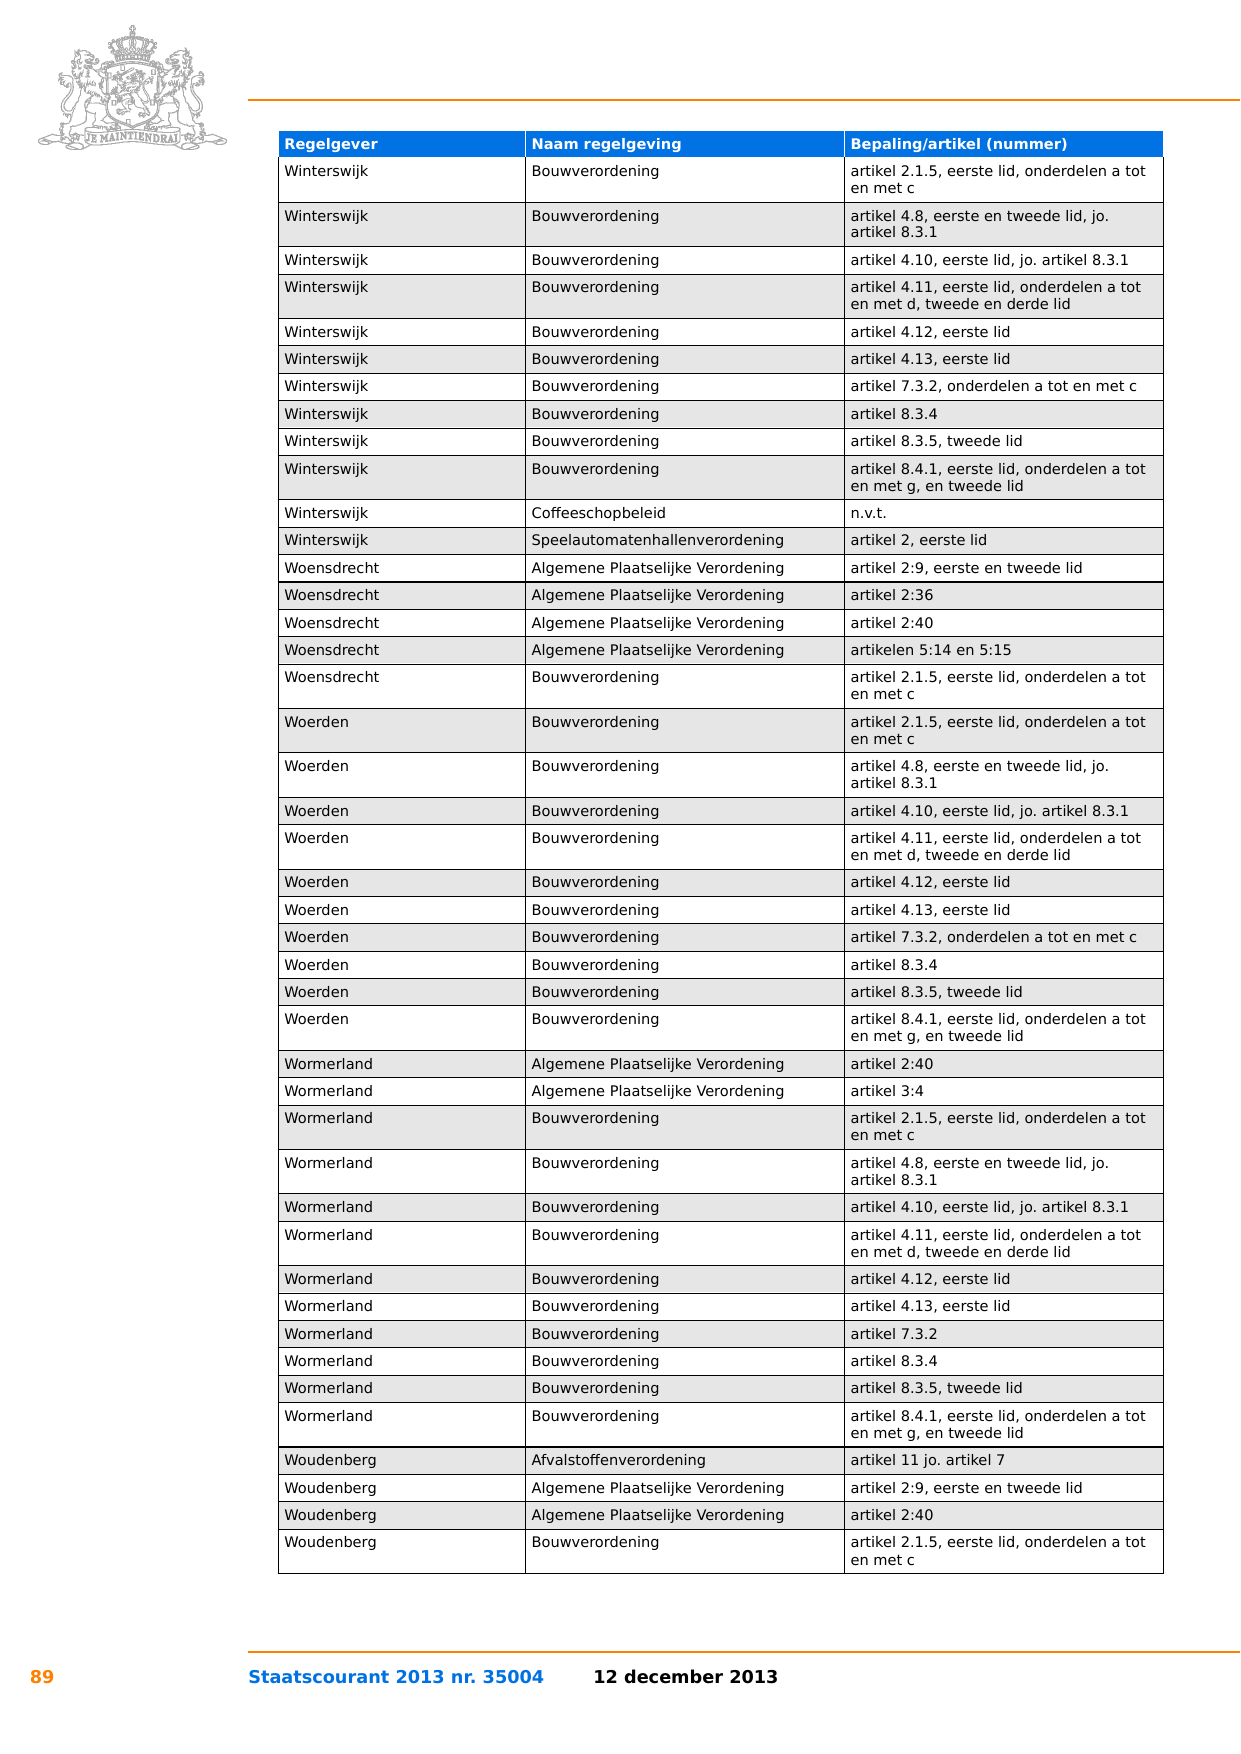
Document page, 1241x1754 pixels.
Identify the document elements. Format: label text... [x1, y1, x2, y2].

table_cell Bouwverordening [526, 924, 844, 951]
table_cell artikel 4.8, eerste en tweede lid, jo. artikel 8.3.1 [845, 753, 1163, 797]
table_cell Woerden [279, 753, 525, 797]
table_cell artikel 2.1.5, eerste lid, onderdelen a tot en met c [845, 158, 1163, 202]
table_cell Bouwverordening [526, 1530, 844, 1573]
table_cell artikel 4.12, eerste lid [845, 319, 1163, 345]
table_cell artikel 4.8, eerste en tweede lid, jo. artikel 8.3.1 [845, 203, 1163, 246]
table_cell Bouwverordening [526, 456, 844, 499]
table_cell Winterswijk [279, 158, 525, 202]
table_cell Woerden [279, 924, 525, 951]
table_cell Woensdrecht [279, 665, 525, 708]
table_cell Woerden [279, 1006, 525, 1050]
table_cell artikel 8.3.4 [845, 401, 1163, 427]
table_cell artikel 7.3.2 [845, 1321, 1163, 1347]
table_cell Bouwverordening [526, 709, 844, 752]
table_cell Coffeeschopbeleid [526, 500, 844, 527]
table_cell Woerden [279, 870, 525, 896]
table_cell Wormerland [279, 1403, 525, 1446]
table_cell Bouwverordening [526, 203, 844, 246]
table_cell artikel 4.12, eerste lid [845, 870, 1163, 896]
table_cell artikel 4.11, eerste lid, onderdelen a tot en met d, tweede en derde lid [845, 825, 1163, 868]
table_cell Wormerland [279, 1376, 525, 1402]
table_cell Woensdrecht [279, 637, 525, 663]
table_cell Bouwverordening [526, 319, 844, 345]
table_cell Woensdrecht [279, 583, 525, 609]
table_cell Bouwverordening [526, 870, 844, 896]
table_cell Bouwverordening [526, 753, 844, 797]
table_cell Winterswijk [279, 429, 525, 455]
table_cell Woudenberg [279, 1502, 525, 1529]
table_cell Woensdrecht [279, 610, 525, 636]
table_cell artikel 11 jo. artikel 7 [845, 1448, 1163, 1474]
table_cell Bouwverordening [526, 1403, 844, 1446]
table_cell Bouwverordening [526, 1222, 844, 1265]
table_cell Algemene Plaatselijke Verordening [526, 555, 844, 581]
table_cell Algemene Plaatselijke Verordening [526, 1502, 844, 1529]
table_cell Speelautomatenhallenverordening [526, 528, 844, 554]
table_cell Wormerland [279, 1321, 525, 1347]
table_cell artikel 8.3.5, tweede lid [845, 429, 1163, 455]
table_cell Woerden [279, 952, 525, 978]
table_cell Winterswijk [279, 275, 525, 318]
table_cell artikel 2:40 [845, 1051, 1163, 1077]
table_cell Woerden [279, 709, 525, 752]
table_cell Bouwverordening [526, 374, 844, 400]
table_cell artikel 8.3.4 [845, 1348, 1163, 1375]
table_cell Wormerland [279, 1078, 525, 1104]
table_cell Algemene Plaatselijke Verordening [526, 610, 844, 636]
table_cell Algemene Plaatselijke Verordening [526, 583, 844, 609]
table_cell Wormerland [279, 1150, 525, 1193]
table_cell Bouwverordening [526, 1266, 844, 1292]
table_cell Winterswijk [279, 456, 525, 499]
table_cell Winterswijk [279, 203, 525, 246]
table_cell Woerden [279, 897, 525, 923]
table_cell Bouwverordening [526, 1321, 844, 1347]
table_cell Bouwverordening [526, 1150, 844, 1193]
table_cell Bouwverordening [526, 979, 844, 1005]
table_cell artikel 2:9, eerste en tweede lid [845, 1475, 1163, 1501]
table_cell Winterswijk [279, 401, 525, 427]
table_cell Bouwverordening [526, 1348, 844, 1375]
table_cell Wormerland [279, 1294, 525, 1320]
table_cell Woudenberg [279, 1475, 525, 1501]
table_cell Wormerland [279, 1266, 525, 1292]
table_header Regelgever [279, 131, 525, 157]
table_cell artikel 8.4.1, eerste lid, onderdelen a tot en met g, en tweede lid [845, 456, 1163, 499]
table_cell Afvalstoffenverordening [526, 1448, 844, 1474]
table_cell Woudenberg [279, 1530, 525, 1573]
table_cell artikel 8.3.5, tweede lid [845, 1376, 1163, 1402]
table_header Naam regelgeving [526, 131, 844, 157]
table_cell artikel 2:36 [845, 583, 1163, 609]
table_cell artikel 4.8, eerste en tweede lid, jo. artikel 8.3.1 [845, 1150, 1163, 1193]
table_cell artikel 4.11, eerste lid, onderdelen a tot en met d, tweede en derde lid [845, 275, 1163, 318]
table_cell n.v.t. [845, 500, 1163, 527]
table_cell artikel 2, eerste lid [845, 528, 1163, 554]
table_cell Bouwverordening [526, 346, 844, 373]
table_cell Algemene Plaatselijke Verordening [526, 1078, 844, 1104]
table_cell artikel 8.4.1, eerste lid, onderdelen a tot en met g, en tweede lid [845, 1403, 1163, 1446]
table_cell Bouwverordening [526, 429, 844, 455]
table_cell Winterswijk [279, 374, 525, 400]
table_cell Winterswijk [279, 346, 525, 373]
table_cell Woensdrecht [279, 555, 525, 581]
table_cell artikel 7.3.2, onderdelen a tot en met c [845, 374, 1163, 400]
table_cell Bouwverordening [526, 665, 844, 708]
table_cell Algemene Plaatselijke Verordening [526, 1051, 844, 1077]
table_cell artikel 3:4 [845, 1078, 1163, 1104]
table_cell artikel 4.11, eerste lid, onderdelen a tot en met d, tweede en derde lid [845, 1222, 1163, 1265]
table_cell Winterswijk [279, 528, 525, 554]
table_cell Bouwverordening [526, 1106, 844, 1149]
table_cell Bouwverordening [526, 952, 844, 978]
table_cell Woerden [279, 979, 525, 1005]
table_cell Woerden [279, 798, 525, 824]
table_cell artikel 8.4.1, eerste lid, onderdelen a tot en met g, en tweede lid [845, 1006, 1163, 1050]
table_cell artikel 4.13, eerste lid [845, 346, 1163, 373]
table_cell Algemene Plaatselijke Verordening [526, 1475, 844, 1501]
table_cell Bouwverordening [526, 1194, 844, 1221]
table_cell Wormerland [279, 1051, 525, 1077]
table_cell Winterswijk [279, 319, 525, 345]
table_cell Woudenberg [279, 1448, 525, 1474]
table_cell artikel 2:40 [845, 610, 1163, 636]
table_cell artikel 8.3.4 [845, 952, 1163, 978]
table_cell Bouwverordening [526, 247, 844, 273]
picture [38, 25, 227, 150]
table_cell artikel 4.10, eerste lid, jo. artikel 8.3.1 [845, 798, 1163, 824]
table_cell Winterswijk [279, 500, 525, 527]
table_cell artikel 4.12, eerste lid [845, 1266, 1163, 1292]
table_cell artikel 2:40 [845, 1502, 1163, 1529]
table_cell Bouwverordening [526, 1006, 844, 1050]
table_cell Bouwverordening [526, 825, 844, 868]
table_cell artikel 2.1.5, eerste lid, onderdelen a tot en met c [845, 709, 1163, 752]
table_cell artikel 7.3.2, onderdelen a tot en met c [845, 924, 1163, 951]
table_cell Bouwverordening [526, 897, 844, 923]
table_cell artikelen 5:14 en 5:15 [845, 637, 1163, 663]
table_cell Algemene Plaatselijke Verordening [526, 637, 844, 663]
table_cell Woerden [279, 825, 525, 868]
table_cell artikel 2.1.5, eerste lid, onderdelen a tot en met c [845, 1530, 1163, 1573]
table_cell Bouwverordening [526, 158, 844, 202]
table_cell Wormerland [279, 1348, 525, 1375]
table_cell artikel 2.1.5, eerste lid, onderdelen a tot en met c [845, 1106, 1163, 1149]
table_cell Bouwverordening [526, 275, 844, 318]
table_cell Bouwverordening [526, 1376, 844, 1402]
table_cell artikel 4.13, eerste lid [845, 1294, 1163, 1320]
table_cell Wormerland [279, 1222, 525, 1265]
table_cell artikel 4.10, eerste lid, jo. artikel 8.3.1 [845, 247, 1163, 273]
table_cell Bouwverordening [526, 798, 844, 824]
table_cell Bouwverordening [526, 1294, 844, 1320]
table_cell Bouwverordening [526, 401, 844, 427]
table_cell Wormerland [279, 1106, 525, 1149]
table_cell artikel 2.1.5, eerste lid, onderdelen a tot en met c [845, 665, 1163, 708]
table_cell artikel 4.13, eerste lid [845, 897, 1163, 923]
table_cell Winterswijk [279, 247, 525, 273]
table_header Bepaling/artikel (nummer) [845, 131, 1163, 157]
table_cell artikel 2:9, eerste en tweede lid [845, 555, 1163, 581]
table_cell artikel 4.10, eerste lid, jo. artikel 8.3.1 [845, 1194, 1163, 1221]
table_cell artikel 8.3.5, tweede lid [845, 979, 1163, 1005]
table_cell Wormerland [279, 1194, 525, 1221]
